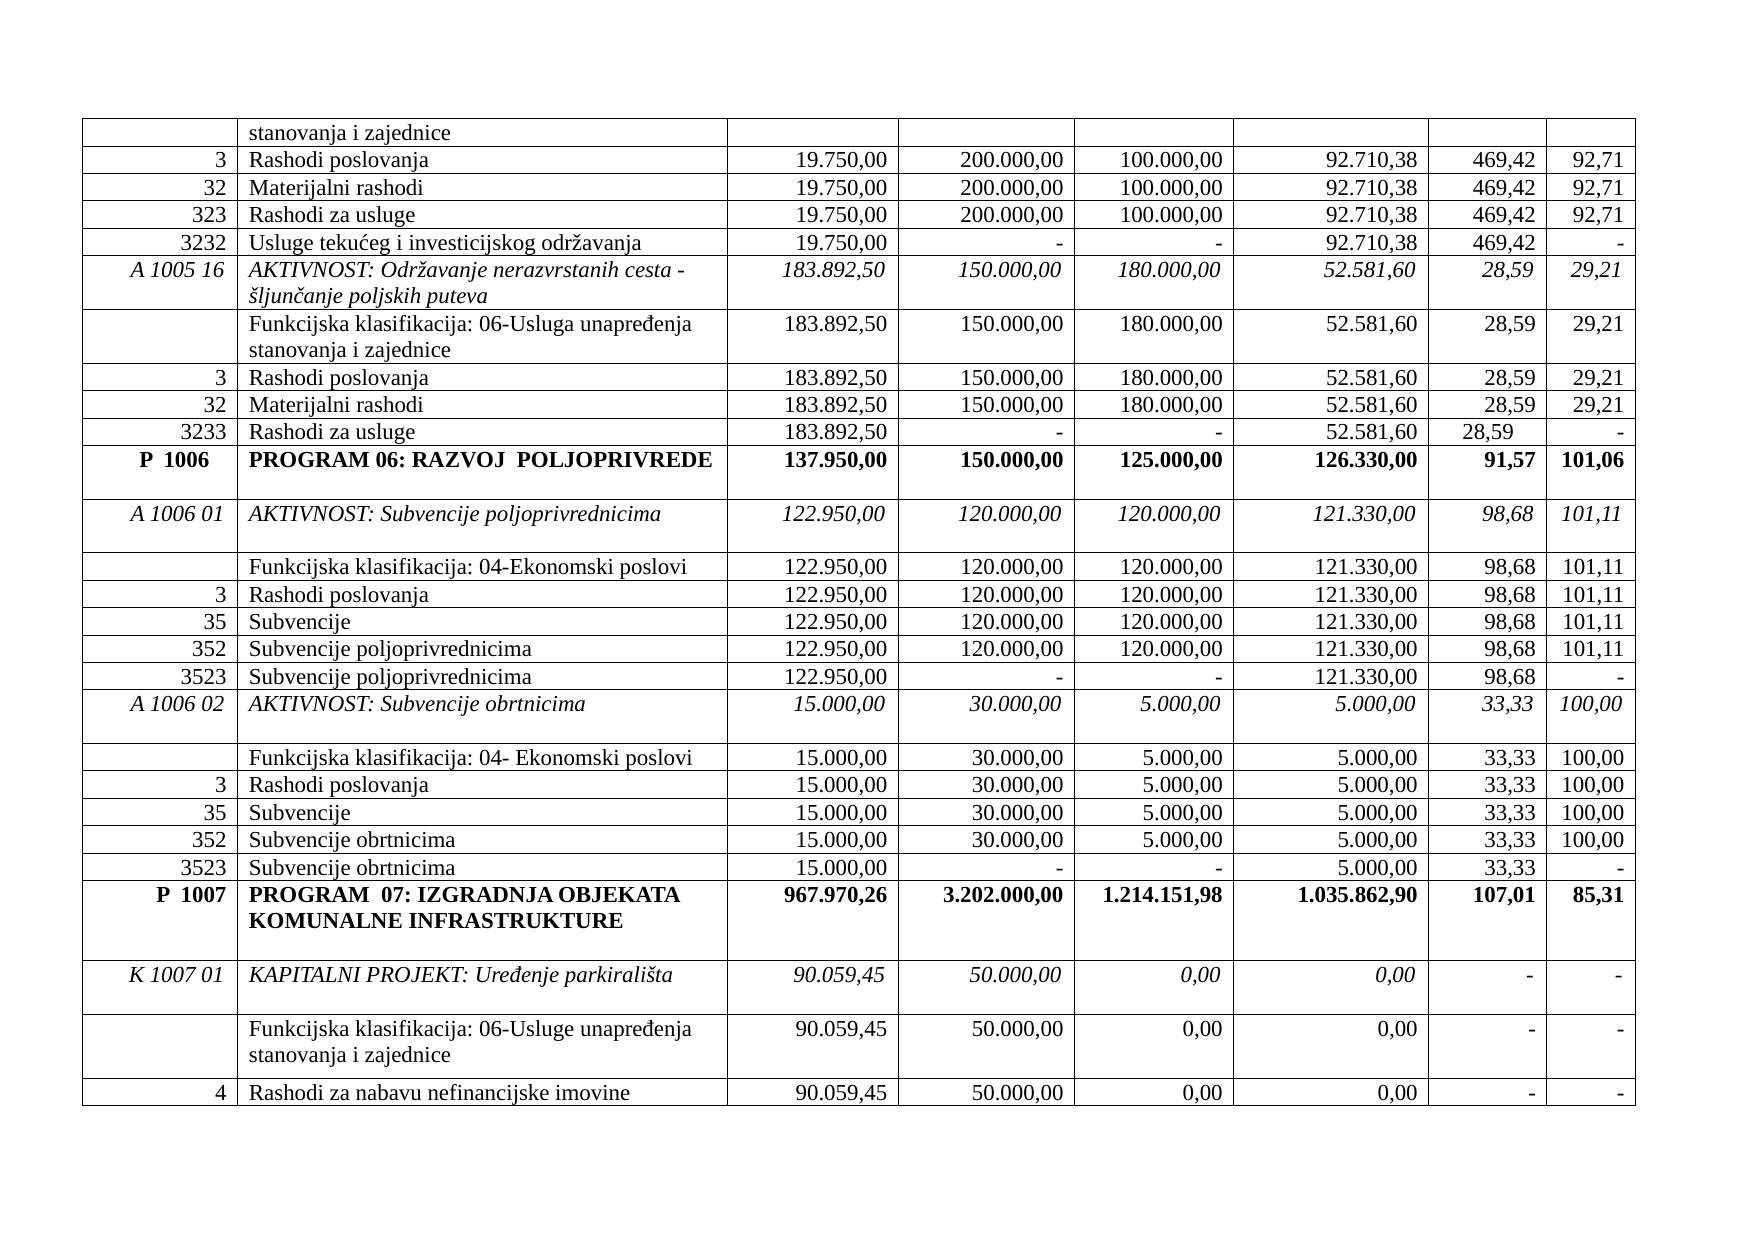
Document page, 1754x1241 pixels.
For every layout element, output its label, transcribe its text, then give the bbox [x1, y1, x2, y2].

table_cell 101,11 [1547, 636, 1635, 662]
table_cell 120.000,00 [899, 608, 1074, 634]
table_cell 4 [83, 1079, 237, 1105]
table_cell 100,00 [1547, 826, 1635, 853]
table_cell Funkcijska klasifikacija: 04-Ekonomski poslovi [238, 553, 727, 580]
table_cell 30.000,00 [899, 744, 1074, 770]
table_cell 52.581,60 [1234, 364, 1428, 390]
table_cell Rashodi za nabavu nefinancijske imovine [238, 1079, 727, 1105]
table_cell 15.000,00 [728, 826, 898, 853]
table_cell 5.000,00 [1075, 799, 1233, 825]
table_cell 100,00 [1547, 744, 1635, 770]
table_cell - [899, 229, 1074, 255]
table_cell Rashodi za usluge [238, 201, 727, 228]
table_cell A 1005 16 [83, 256, 237, 309]
table_cell 0,00 [1075, 961, 1233, 1014]
table_cell 92,71 [1547, 147, 1635, 173]
table_cell 352 [83, 636, 237, 662]
table_cell [83, 1015, 237, 1078]
table_cell [83, 310, 237, 363]
table_cell Rashodi poslovanja [238, 771, 727, 798]
table_cell 469,42 [1429, 147, 1546, 173]
table_cell 15.000,00 [728, 690, 898, 743]
table_cell 200.000,00 [899, 174, 1074, 200]
table_cell P 1007 [83, 881, 237, 960]
table_cell 180.000,00 [1075, 364, 1233, 390]
table_cell 200.000,00 [899, 201, 1074, 228]
table_cell AKTIVNOST: Subvencije obrtnicima [238, 690, 727, 743]
table_cell 120.000,00 [1075, 500, 1233, 552]
table_cell Subvencije obrtnicima [238, 826, 727, 853]
table_cell - [1547, 1015, 1635, 1078]
table_cell 92.710,38 [1234, 201, 1428, 228]
table_cell 33,33 [1429, 854, 1546, 880]
table_cell - [1075, 854, 1233, 880]
table_cell 100,00 [1547, 799, 1635, 825]
table_cell 3 [83, 581, 237, 607]
table_cell 5.000,00 [1075, 744, 1233, 770]
table_cell - [1547, 663, 1635, 689]
table_cell 5.000,00 [1234, 854, 1428, 880]
table_cell 50.000,00 [899, 1015, 1074, 1078]
table_cell 200.000,00 [899, 147, 1074, 173]
table_cell 5.000,00 [1234, 826, 1428, 853]
table_cell 0,00 [1234, 1079, 1428, 1105]
table_cell - [1547, 961, 1635, 1014]
table_cell 125.000,00 [1075, 446, 1233, 498]
table_cell - [899, 663, 1074, 689]
table_cell 180.000,00 [1075, 391, 1233, 417]
table_cell - [899, 419, 1074, 445]
table_cell 150.000,00 [899, 364, 1074, 390]
table_cell 85,31 [1547, 881, 1635, 960]
table_cell 33,33 [1429, 799, 1546, 825]
table_cell - [899, 854, 1074, 880]
table_cell 15.000,00 [728, 799, 898, 825]
table_cell - [1075, 419, 1233, 445]
table_cell [728, 119, 898, 146]
table_cell A 1006 02 [83, 690, 237, 743]
table_cell 3 [83, 771, 237, 798]
table_cell [1075, 119, 1233, 146]
table_cell 121.330,00 [1234, 581, 1428, 607]
table_cell 19.750,00 [728, 174, 898, 200]
table_cell 100.000,00 [1075, 174, 1233, 200]
table_cell Materijalni rashodi [238, 174, 727, 200]
table_cell 3523 [83, 663, 237, 689]
table_cell 90.059,45 [728, 1079, 898, 1105]
table_cell 183.892,50 [728, 364, 898, 390]
table_cell [83, 553, 237, 580]
table_cell Usluge tekućeg i investicijskog održavanja [238, 229, 727, 255]
table_cell Funkcijska klasifikacija: 06-Usluga unapređenja stanovanja i zajednice [238, 310, 727, 363]
table_cell 126.330,00 [1234, 446, 1428, 498]
table_cell 32 [83, 391, 237, 417]
table_cell 33,33 [1429, 826, 1546, 853]
table_cell 352 [83, 826, 237, 853]
table_cell 5.000,00 [1075, 690, 1233, 743]
table_cell 98,68 [1429, 581, 1546, 607]
table_cell 35 [83, 608, 237, 634]
table_cell 101,11 [1547, 553, 1635, 580]
table_cell - [1547, 419, 1635, 445]
table_cell 122.950,00 [728, 636, 898, 662]
table_cell 19.750,00 [728, 229, 898, 255]
table_cell 0,00 [1234, 1015, 1428, 1078]
table_cell stanovanja i zajednice [238, 119, 727, 146]
table_cell 15.000,00 [728, 771, 898, 798]
table_cell 98,68 [1429, 500, 1546, 552]
table_cell 100.000,00 [1075, 201, 1233, 228]
table_cell 33,33 [1429, 690, 1546, 743]
table_cell 122.950,00 [728, 500, 898, 552]
table_cell 52.581,60 [1234, 256, 1428, 309]
table_cell 30.000,00 [899, 771, 1074, 798]
table_cell Funkcijska klasifikacija: 04- Ekonomski poslovi [238, 744, 727, 770]
table_cell 183.892,50 [728, 391, 898, 417]
table_cell 101,11 [1547, 500, 1635, 552]
table_cell - [1429, 1079, 1546, 1105]
table_cell 183.892,50 [728, 310, 898, 363]
table_cell 100,00 [1547, 690, 1635, 743]
table_cell 92.710,38 [1234, 174, 1428, 200]
table_cell - [1429, 1015, 1546, 1078]
table_cell 0,00 [1234, 961, 1428, 1014]
table_cell 28,59 [1429, 256, 1546, 309]
table_cell AKTIVNOST: Održavanje nerazvrstanih cesta -šljunčanje poljskih puteva [238, 256, 727, 309]
table_cell 183.892,50 [728, 419, 898, 445]
table_cell Subvencije [238, 608, 727, 634]
table_cell Rashodi za usluge [238, 419, 727, 445]
table_cell 323 [83, 201, 237, 228]
table_cell - [1075, 663, 1233, 689]
table_cell Rashodi poslovanja [238, 581, 727, 607]
table_cell [899, 119, 1074, 146]
table_cell 5.000,00 [1234, 690, 1428, 743]
table_cell 120.000,00 [1075, 636, 1233, 662]
table_cell 5.000,00 [1234, 744, 1428, 770]
table_cell 92.710,38 [1234, 229, 1428, 255]
table_cell [1429, 119, 1546, 146]
table_cell 150.000,00 [899, 256, 1074, 309]
table_cell Materijalni rashodi [238, 391, 727, 417]
table_cell 5.000,00 [1075, 826, 1233, 853]
table_cell 121.330,00 [1234, 636, 1428, 662]
table_cell 29,21 [1547, 256, 1635, 309]
table_cell 3 [83, 147, 237, 173]
table_cell AKTIVNOST: Subvencije poljoprivrednicima [238, 500, 727, 552]
table_cell 98,68 [1429, 553, 1546, 580]
table_cell 150.000,00 [899, 310, 1074, 363]
table_cell 35 [83, 799, 237, 825]
table_cell K 1007 01 [83, 961, 237, 1014]
table_cell 469,42 [1429, 201, 1546, 228]
table_cell 30.000,00 [899, 690, 1074, 743]
table_cell 90.059,45 [728, 1015, 898, 1078]
table_cell 101,11 [1547, 608, 1635, 634]
table_cell 1.214.151,98 [1075, 881, 1233, 960]
table_cell Subvencije poljoprivrednicima [238, 663, 727, 689]
table_cell 107,01 [1429, 881, 1546, 960]
table_cell 3233 [83, 419, 237, 445]
table_cell 120.000,00 [1075, 553, 1233, 580]
table_cell 180.000,00 [1075, 310, 1233, 363]
table_cell 121.330,00 [1234, 553, 1428, 580]
table_cell 0,00 [1075, 1015, 1233, 1078]
table_cell 3 [83, 364, 237, 390]
table_cell 90.059,45 [728, 961, 898, 1014]
table_cell Rashodi poslovanja [238, 147, 727, 173]
table_cell PROGRAM 06: RAZVOJ POLJOPRIVREDE [238, 446, 727, 498]
table_cell 120.000,00 [1075, 581, 1233, 607]
table_cell 469,42 [1429, 174, 1546, 200]
table_cell 32 [83, 174, 237, 200]
table_cell 122.950,00 [728, 553, 898, 580]
table_cell 19.750,00 [728, 147, 898, 173]
table_cell 150.000,00 [899, 391, 1074, 417]
table_cell 30.000,00 [899, 799, 1074, 825]
table_cell 100,00 [1547, 771, 1635, 798]
table_cell 52.581,60 [1234, 391, 1428, 417]
table_cell 91,57 [1429, 446, 1546, 498]
table_cell 15.000,00 [728, 744, 898, 770]
table_cell 28,59 [1429, 310, 1546, 363]
table_cell 122.950,00 [728, 608, 898, 634]
table_cell 29,21 [1547, 310, 1635, 363]
table_cell 50.000,00 [899, 1079, 1074, 1105]
table_cell 121.330,00 [1234, 500, 1428, 552]
table_cell 101,11 [1547, 581, 1635, 607]
table_cell [83, 119, 237, 146]
table_cell 101,06 [1547, 446, 1635, 498]
table_cell 50.000,00 [899, 961, 1074, 1014]
table_cell - [1547, 854, 1635, 880]
table_cell 3523 [83, 854, 237, 880]
table_cell 5.000,00 [1075, 771, 1233, 798]
table_cell 122.950,00 [728, 581, 898, 607]
table_cell 469,42 [1429, 229, 1546, 255]
table_cell 33,33 [1429, 771, 1546, 798]
table_cell - [1547, 229, 1635, 255]
table_cell [1547, 119, 1635, 146]
table_cell 121.330,00 [1234, 608, 1428, 634]
table_cell 3.202.000,00 [899, 881, 1074, 960]
table_cell 1.035.862,90 [1234, 881, 1428, 960]
table_cell Subvencije poljoprivrednicima [238, 636, 727, 662]
table_cell [83, 744, 237, 770]
table_cell 98,68 [1429, 608, 1546, 634]
table_cell 100.000,00 [1075, 147, 1233, 173]
table_cell 15.000,00 [728, 854, 898, 880]
table_cell KAPITALNI PROJEKT: Uređenje parkirališta [238, 961, 727, 1014]
table_cell 180.000,00 [1075, 256, 1233, 309]
table_cell Subvencije [238, 799, 727, 825]
table_cell 29,21 [1547, 364, 1635, 390]
table_cell 52.581,60 [1234, 310, 1428, 363]
table_cell 28,59 [1429, 364, 1546, 390]
table_cell 19.750,00 [728, 201, 898, 228]
table_cell 28,59 [1429, 391, 1546, 417]
table_cell 121.330,00 [1234, 663, 1428, 689]
table_cell 52.581,60 [1234, 419, 1428, 445]
table_cell - [1547, 1079, 1635, 1105]
table_cell 33,33 [1429, 744, 1546, 770]
table_cell P 1006 [83, 446, 237, 498]
table_cell 5.000,00 [1234, 799, 1428, 825]
table_cell 98,68 [1429, 636, 1546, 662]
table_cell 120.000,00 [1075, 608, 1233, 634]
table_cell Subvencije obrtnicima [238, 854, 727, 880]
table_cell 120.000,00 [899, 553, 1074, 580]
table_cell 92.710,38 [1234, 147, 1428, 173]
table_cell 150.000,00 [899, 446, 1074, 498]
table_cell 183.892,50 [728, 256, 898, 309]
table_cell 0,00 [1075, 1079, 1233, 1105]
table_cell 120.000,00 [899, 636, 1074, 662]
table_cell Rashodi poslovanja [238, 364, 727, 390]
table_cell A 1006 01 [83, 500, 237, 552]
table_cell - [1075, 229, 1233, 255]
table_cell 122.950,00 [728, 663, 898, 689]
table_cell - [1429, 961, 1546, 1014]
table_cell [1234, 119, 1428, 146]
table_cell 29,21 [1547, 391, 1635, 417]
table_cell 28,59 [1429, 419, 1546, 445]
table_cell 92,71 [1547, 174, 1635, 200]
table_cell 3232 [83, 229, 237, 255]
table_cell Funkcijska klasifikacija: 06-Usluge unapređenja stanovanja i zajednice [238, 1015, 727, 1078]
table_cell 120.000,00 [899, 581, 1074, 607]
table_cell 98,68 [1429, 663, 1546, 689]
table_cell 92,71 [1547, 201, 1635, 228]
table_cell 967.970,26 [728, 881, 898, 960]
table_cell 137.950,00 [728, 446, 898, 498]
table_cell 30.000,00 [899, 826, 1074, 853]
table_cell 120.000,00 [899, 500, 1074, 552]
table_cell 5.000,00 [1234, 771, 1428, 798]
table_cell PROGRAM 07: IZGRADNJA OBJEKATA KOMUNALNE INFRASTRUKTURE [238, 881, 727, 960]
